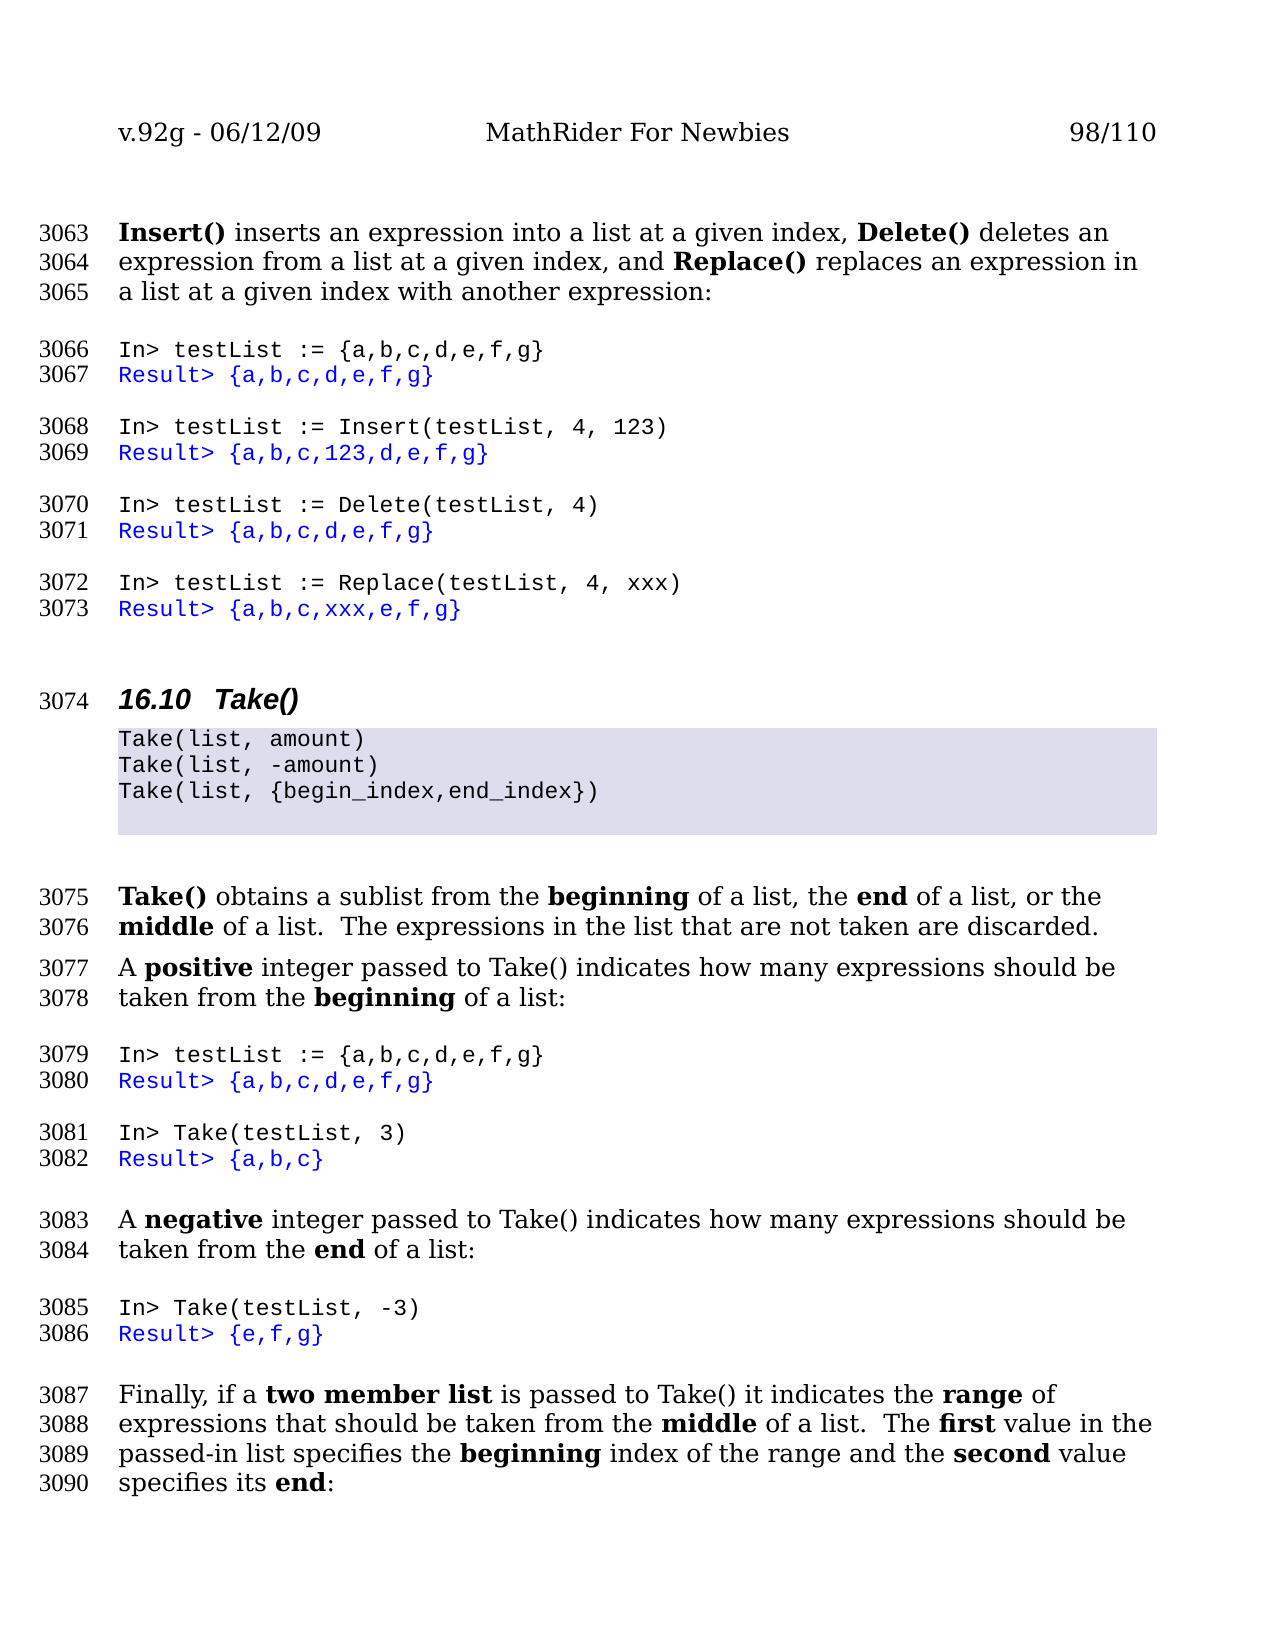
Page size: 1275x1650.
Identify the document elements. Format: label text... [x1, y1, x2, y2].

text A negative integer passed to Take() indicates how many expressions should be taken from the end of a list: [118, 1206, 1157, 1264]
text In> Take(testList, -3) [118, 1296, 1157, 1322]
text In> testList := {a,b,c,d,e,f,g} [118, 338, 1157, 364]
text Result> {a,b,c,d,e,f,g} [118, 519, 1157, 545]
text In> testList := Replace(testList, 4, xxx) [118, 571, 1157, 597]
text In> testList := Insert(testList, 4, 123) [118, 416, 1157, 442]
text Finally, if a two member list is passed to Take() it indicates the range of expressions that should be taken from the middle of a list. The first value in the passed-in list specifies the beginning index of the range and the second value specifies its end: [118, 1380, 1157, 1498]
text A positive integer passed to Take() indicates how many expressions should be taken from the beginning of a list: [118, 953, 1157, 1012]
text Result> {e,f,g} [118, 1322, 1157, 1348]
text In> testList := Delete(testList, 4) [118, 493, 1157, 519]
table_header Take(list, amount) Take(list, -amount) Take(list, {begin_index,end_index}) [118, 728, 1157, 835]
text Result> {a,b,c,d,e,f,g} [118, 364, 1157, 390]
text Insert() inserts an expression into a list at a given index, Delete() deletes an expression from a list at a given index, and Replace() replaces an expression in a list at a given index with another expression: [118, 218, 1157, 306]
text Result> {a,b,c,xxx,e,f,g} [118, 597, 1157, 623]
text In> testList := {a,b,c,d,e,f,g} [118, 1044, 1157, 1070]
text In> Take(testList, 3) [118, 1122, 1157, 1148]
text Result> {a,b,c,123,d,e,f,g} [118, 442, 1157, 468]
text Result> {a,b,c,d,e,f,g} [118, 1070, 1157, 1096]
subtitle Take() [118, 682, 1157, 716]
text Result> {a,b,c} [118, 1148, 1157, 1173]
text Take() obtains a sublist from the beginning of a list, the end of a list, or the middle of a list. The expressions in the list that are not taken are discarded. [118, 882, 1157, 941]
